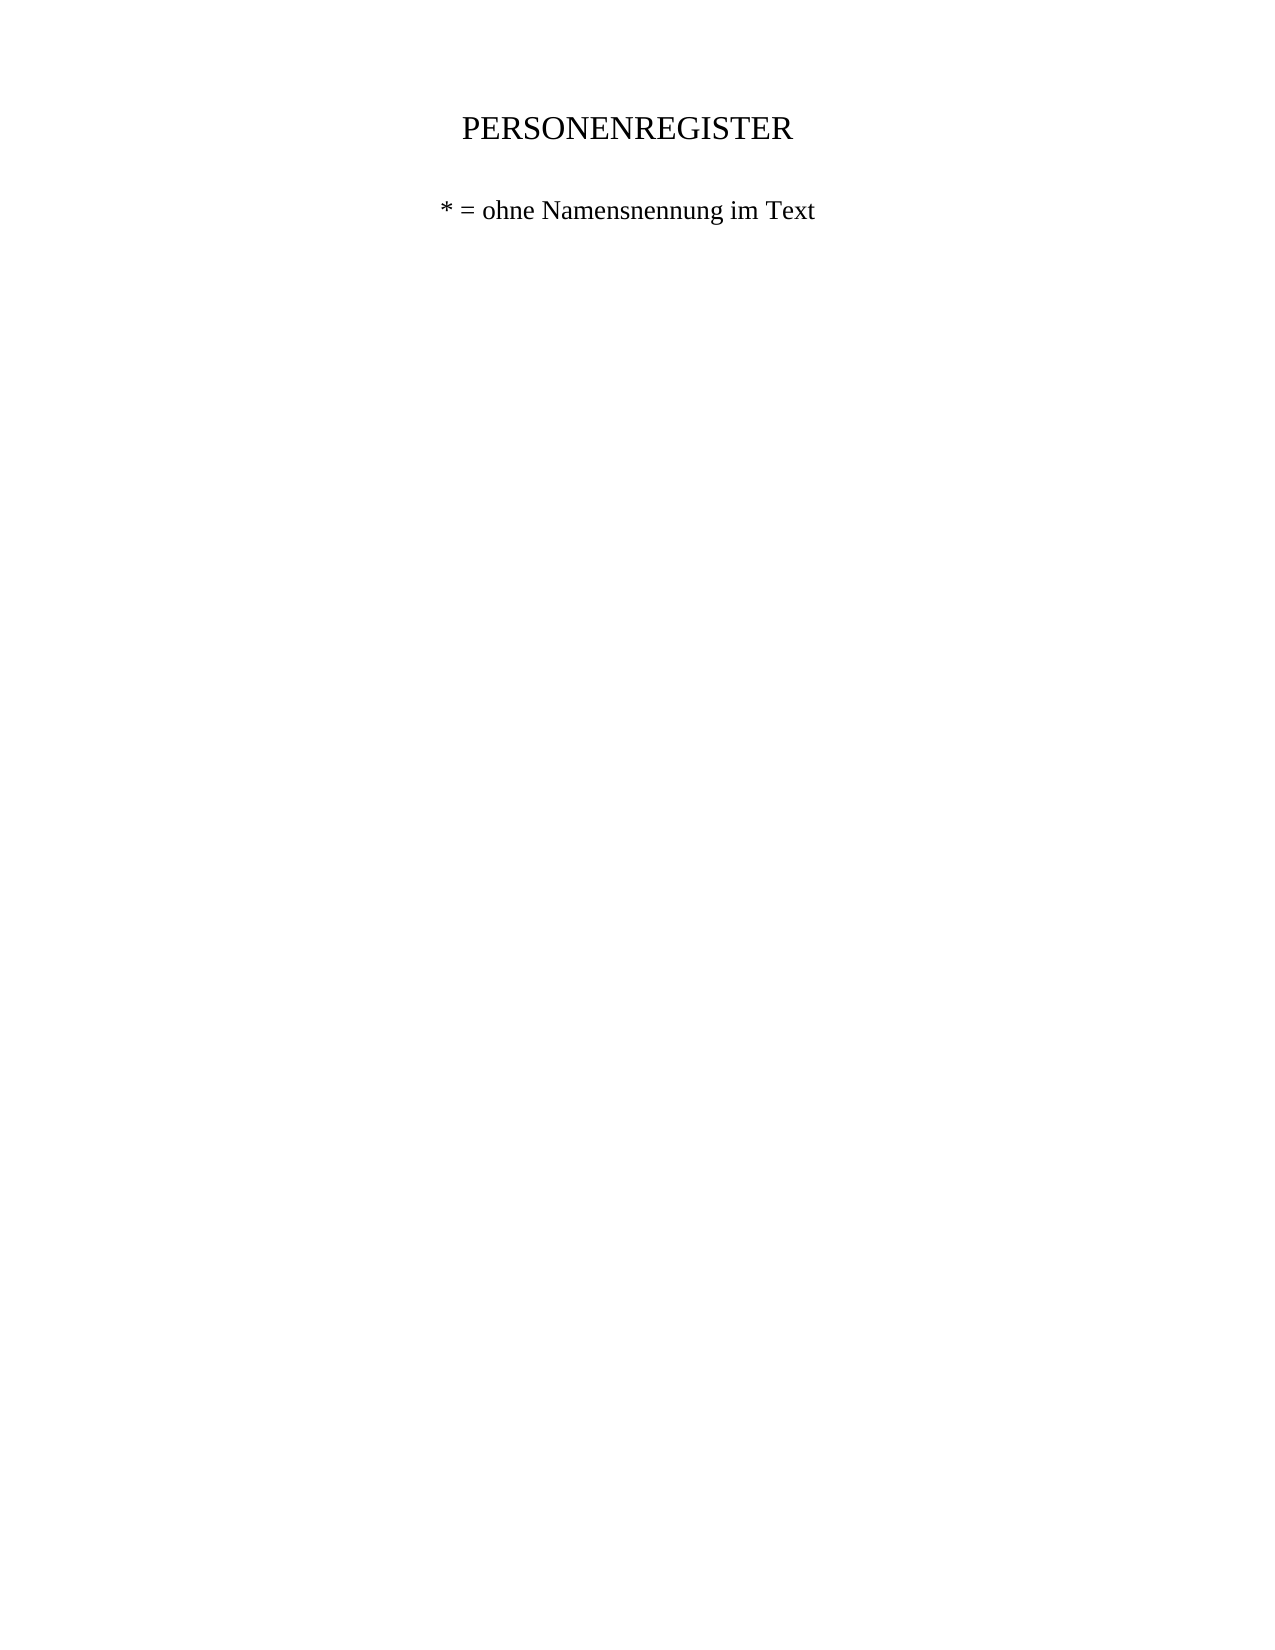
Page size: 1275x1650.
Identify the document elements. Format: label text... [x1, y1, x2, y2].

subtitle PERSONENREGISTER [144, 108, 1110, 146]
text * = ohne Namensnennung im Text [144, 194, 1110, 226]
